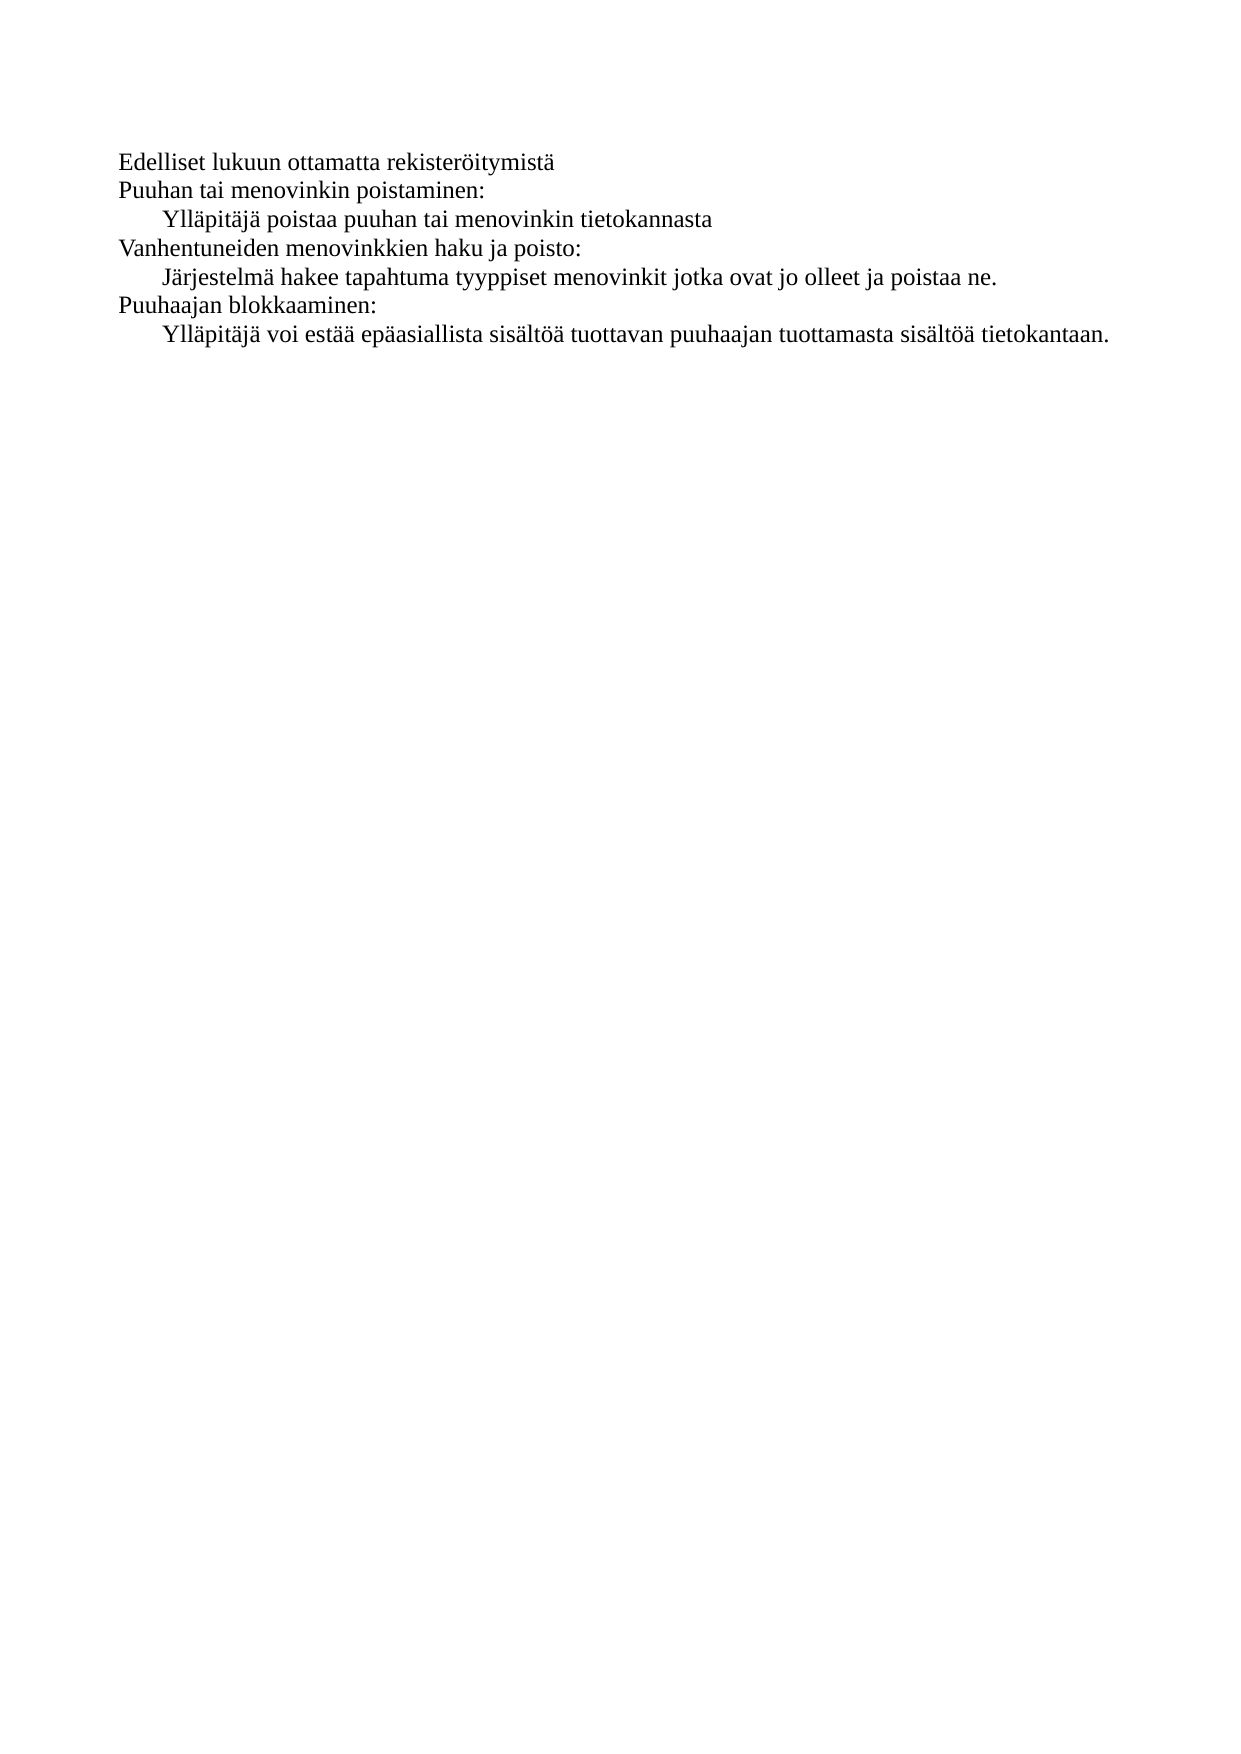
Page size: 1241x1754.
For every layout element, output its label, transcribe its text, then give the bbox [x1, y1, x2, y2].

text Ylläpitäjä voi estää epäasiallista sisältöä tuottavan puuhaajan tuottamasta sisältöä tietokantaan. [118, 319, 1122, 348]
text Järjestelmä hakee tapahtuma tyyppiset menovinkit jotka ovat jo olleet ja poistaa ne. [118, 262, 1122, 291]
text Ylläpitäjä poistaa puuhan tai menovinkin tietokannasta [118, 204, 1122, 233]
text Vanhentuneiden menovinkkien haku ja poisto: [118, 233, 1122, 262]
text Puuhan tai menovinkin poistaminen: [118, 176, 1122, 204]
text Edelliset lukuun ottamatta rekisteröitymistä [118, 147, 1122, 176]
text Puuhaajan blokkaaminen: [118, 291, 1122, 319]
